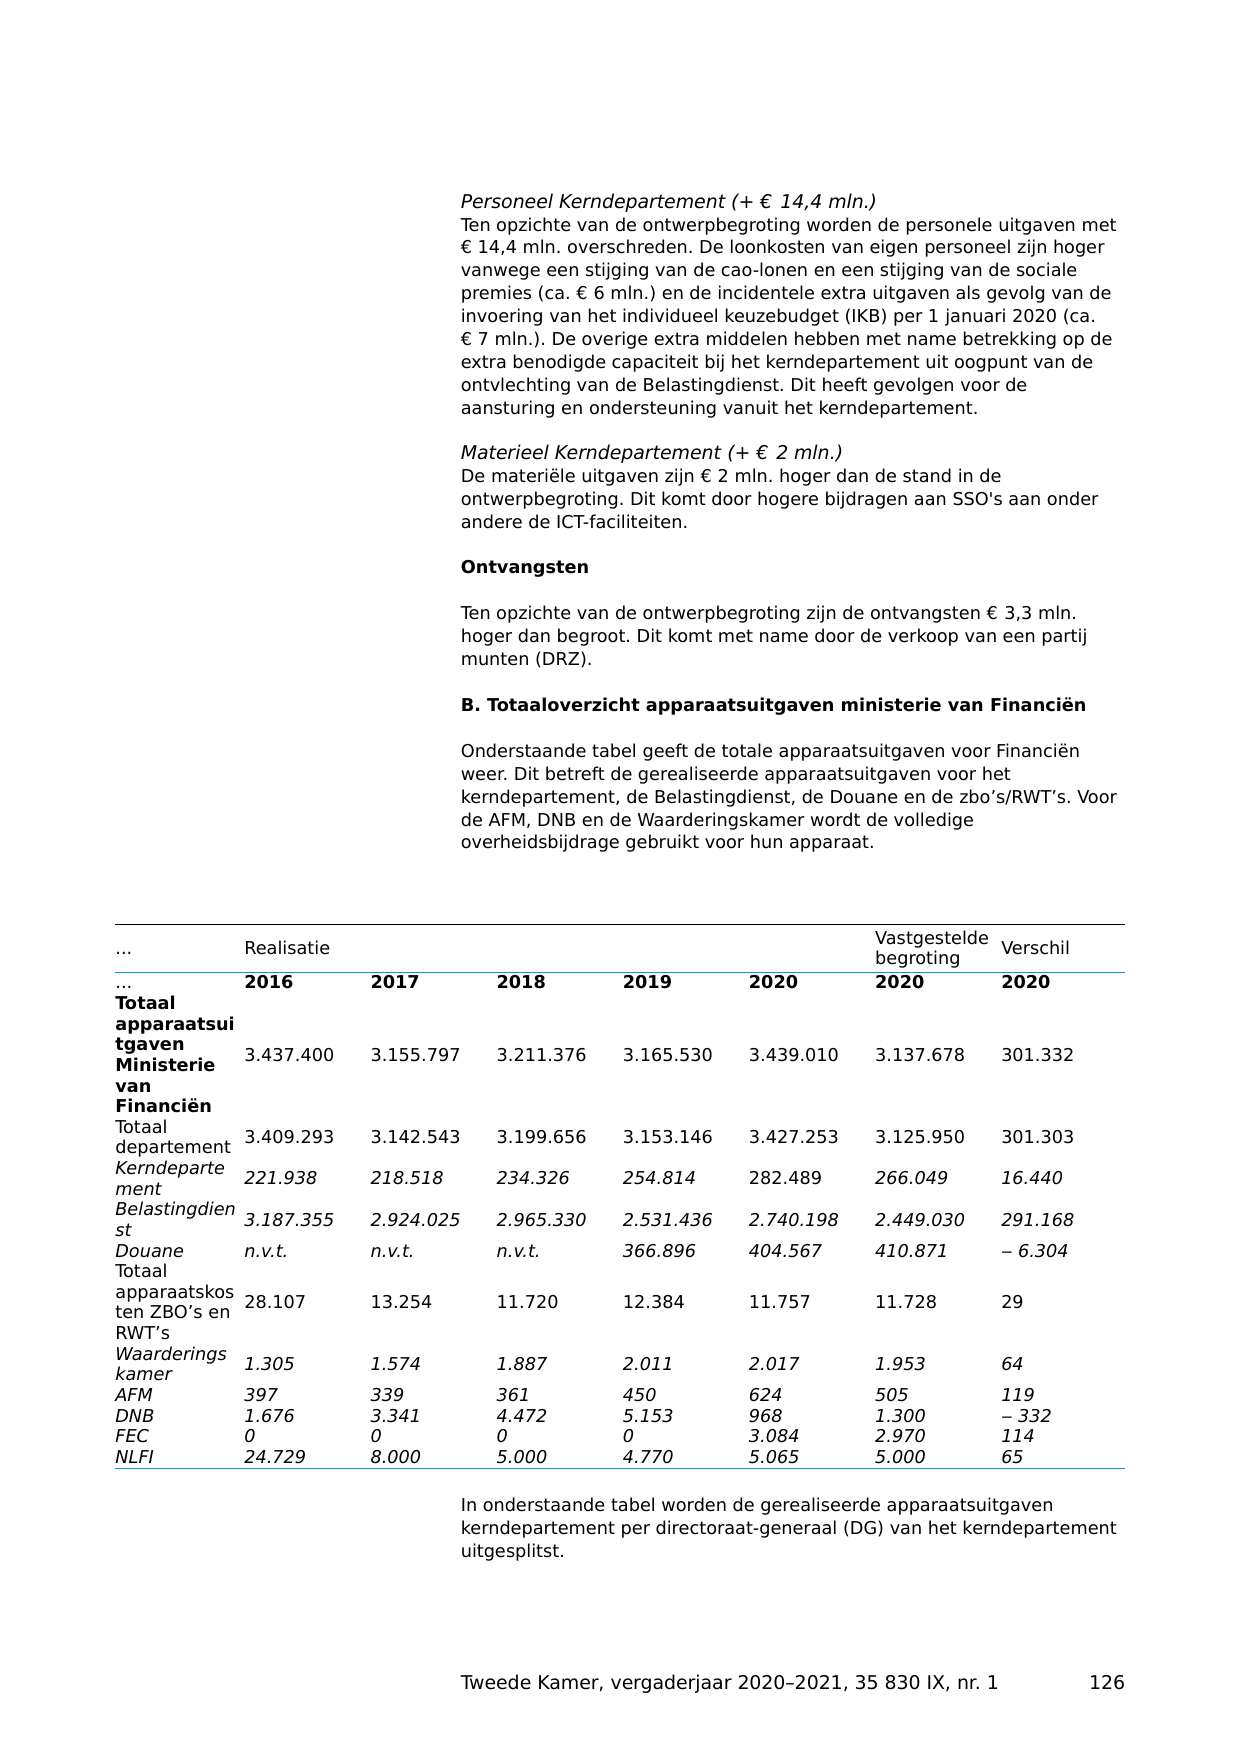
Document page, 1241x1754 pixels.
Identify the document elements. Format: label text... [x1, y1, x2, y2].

table_cell 5.065 [746, 1447, 872, 1467]
table_cell 3.409.293 [241, 1117, 367, 1158]
table_cell 4.472 [494, 1406, 620, 1426]
table_cell Belastingdienst [115, 1199, 241, 1241]
table_cell 505 [872, 1385, 998, 1406]
table_cell FEC [115, 1426, 241, 1447]
table_cell 301.332 [998, 993, 1125, 1117]
table_cell 2.011 [620, 1344, 746, 1385]
table_cell 3.084 [746, 1426, 872, 1447]
table_cell 3.153.146 [620, 1117, 746, 1158]
table_cell DNB [115, 1406, 241, 1426]
table_cell Totaal departement [115, 1117, 241, 1158]
table_cell 1.887 [494, 1344, 620, 1385]
table_cell 361 [494, 1385, 620, 1406]
table_cell Vastgestelde begroting [872, 925, 998, 972]
table_cell 0 [494, 1426, 620, 1447]
table_cell 28.107 [241, 1261, 367, 1344]
table_cell 2020 [998, 973, 1125, 993]
table_cell 2.924.025 [368, 1199, 493, 1241]
table_cell 3.427.253 [746, 1117, 872, 1158]
table_cell n.v.t. [368, 1241, 493, 1261]
table_cell 2.531.436 [620, 1199, 746, 1241]
table_cell 3.187.355 [241, 1199, 367, 1241]
table_cell 3.199.656 [494, 1117, 620, 1158]
table_cell Totaal apparaatsuitgaven Ministerie van Financiën [115, 993, 241, 1117]
table_cell ... [115, 925, 241, 972]
table_cell 221.938 [241, 1158, 367, 1199]
table_cell 2019 [620, 973, 746, 993]
table_cell 3.437.400 [241, 993, 367, 1117]
table_cell 2.970 [872, 1426, 998, 1447]
table_cell 450 [620, 1385, 746, 1406]
text In onderstaande tabel worden de gerealiseerde apparaatsuitgaven kerndepartement per directoraat-generaal (DG) van het kerndepartement uitgesplitst. [461, 1493, 1125, 1562]
table_cell 301.303 [998, 1117, 1125, 1158]
table_cell 968 [746, 1406, 872, 1426]
table_cell Kerndepartement [115, 1158, 241, 1199]
table_cell 254.814 [620, 1158, 746, 1199]
table_cell 5.000 [872, 1447, 998, 1467]
table_cell 2018 [494, 973, 620, 993]
table_cell 2.449.030 [872, 1199, 998, 1241]
table_cell Douane [115, 1241, 241, 1261]
table_cell ... [115, 973, 241, 993]
table_cell 282.489 [746, 1158, 872, 1199]
table_cell 3.211.376 [494, 993, 620, 1117]
table_cell 1.676 [241, 1406, 367, 1426]
table_cell 0 [241, 1426, 367, 1447]
table_cell 1.953 [872, 1344, 998, 1385]
table_cell 624 [746, 1385, 872, 1406]
table_cell 2.965.330 [494, 1199, 620, 1241]
table_cell 3.165.530 [620, 993, 746, 1117]
table_cell 29 [998, 1261, 1125, 1344]
table_cell 2017 [368, 973, 493, 993]
table_cell 11.728 [872, 1261, 998, 1344]
table_cell 3.137.678 [872, 993, 998, 1117]
table_cell 8.000 [368, 1447, 493, 1467]
text De materiële uitgaven zijn € 2 mln. hoger dan de stand in de ontwerpbegroting. Dit komt door hogere bijdragen aan SSO's aan onder andere de ICT-faciliteiten. [461, 464, 1125, 533]
table_cell Verschil [998, 925, 1125, 972]
table_cell 3.439.010 [746, 993, 872, 1117]
table_cell Totaal apparaatskosten ZBO’s en RWT’s [115, 1261, 241, 1344]
table_cell 234.326 [494, 1158, 620, 1199]
table_cell 2.017 [746, 1344, 872, 1385]
table_cell 266.049 [872, 1158, 998, 1199]
table_cell ‒ 332 [998, 1406, 1125, 1426]
table_cell n.v.t. [241, 1241, 367, 1261]
text Ontvangsten [461, 556, 1125, 578]
table_cell Waarderingskamer [115, 1344, 241, 1385]
table_cell 1.305 [241, 1344, 367, 1385]
table_cell Realisatie [241, 925, 872, 972]
table_cell 218.518 [368, 1158, 493, 1199]
table_cell 1.300 [872, 1406, 998, 1426]
table_cell 0 [368, 1426, 493, 1447]
table_cell 2.740.198 [746, 1199, 872, 1241]
table_cell ‒ 6.304 [998, 1241, 1125, 1261]
table_cell 13.254 [368, 1261, 493, 1344]
table_cell 339 [368, 1385, 493, 1406]
text Personeel Kerndepartement (+ € 14,4 mln.) [461, 191, 1125, 213]
table_cell 119 [998, 1385, 1125, 1406]
text Materieel Kerndepartement (+ € 2 mln.) [461, 442, 1125, 464]
table_cell 64 [998, 1344, 1125, 1385]
table_cell 0 [620, 1426, 746, 1447]
text Onderstaande tabel geeft de totale apparaatsuitgaven voor Financiën weer. Dit betreft de gerealiseerde apparaatsuitgaven voor het kerndepartement, de Belastingdienst, de Douane en de zbo’s/RWT’s. Voor de AFM, DNB en de Waarderingskamer wordt de volledige overheidsbijdrage gebruikt voor hun apparaat. [461, 739, 1125, 853]
table_cell 5.153 [620, 1406, 746, 1426]
table_header Tabel 48 Totaaloverzicht apparaatsuitgaven/kosten inclusief agentschappen en Zelfstandige Bestuursorganen/Rechtspersonen met een wettelijke taak (bedragen x € 1.000) [115, 876, 1125, 924]
table_cell 366.896 [620, 1241, 746, 1261]
table_cell 404.567 [746, 1241, 872, 1261]
text Ten opzichte van de ontwerpbegroting zijn de ontvangsten € 3,3 mln. hoger dan begroot. Dit komt met name door de verkoop van een partij munten (DRZ). [461, 601, 1125, 670]
table_cell 24.729 [241, 1447, 367, 1467]
table_cell 410.871 [872, 1241, 998, 1261]
table_cell 2020 [746, 973, 872, 993]
table_cell 1.574 [368, 1344, 493, 1385]
table_cell n.v.t. [494, 1241, 620, 1261]
table_cell 114 [998, 1426, 1125, 1447]
table_cell 3.125.950 [872, 1117, 998, 1158]
table_cell 2016 [241, 973, 367, 993]
table_cell 4.770 [620, 1447, 746, 1467]
table_cell 2020 [872, 973, 998, 993]
table_cell 11.720 [494, 1261, 620, 1344]
table_cell 5.000 [494, 1447, 620, 1467]
table_cell 3.142.543 [368, 1117, 493, 1158]
table_cell 12.384 [620, 1261, 746, 1344]
table_cell 397 [241, 1385, 367, 1406]
table_cell AFM [115, 1385, 241, 1406]
text B. Totaaloverzicht apparaatsuitgaven ministerie van Financiën [461, 693, 1125, 716]
text Ten opzichte van de ontwerpbegroting worden de personele uitgaven met € 14,4 mln. overschreden. De loonkosten van eigen personeel zijn hoger vanwege een stijging van de cao-lonen en een stijging van de sociale premies (ca. € 6 mln.) en de incidentele extra uitgaven als gevolg van de invoering van het individueel keuzebudget (IKB) per 1 januari 2020 (ca. € 7 mln.). De overige extra middelen hebben met name betrekking op de extra benodigde capaciteit bij het kerndepartement uit oogpunt van de ontvlechting van de Belastingdienst. Dit heeft gevolgen voor de aansturing en ondersteuning vanuit het kerndepartement. [461, 213, 1125, 419]
table_cell 291.168 [998, 1199, 1125, 1241]
table_cell 16.440 [998, 1158, 1125, 1199]
table_cell 3.155.797 [368, 993, 493, 1117]
table_cell 3.341 [368, 1406, 493, 1426]
table_cell NLFI [115, 1447, 241, 1467]
table_cell 11.757 [746, 1261, 872, 1344]
table_cell 65 [998, 1447, 1125, 1467]
